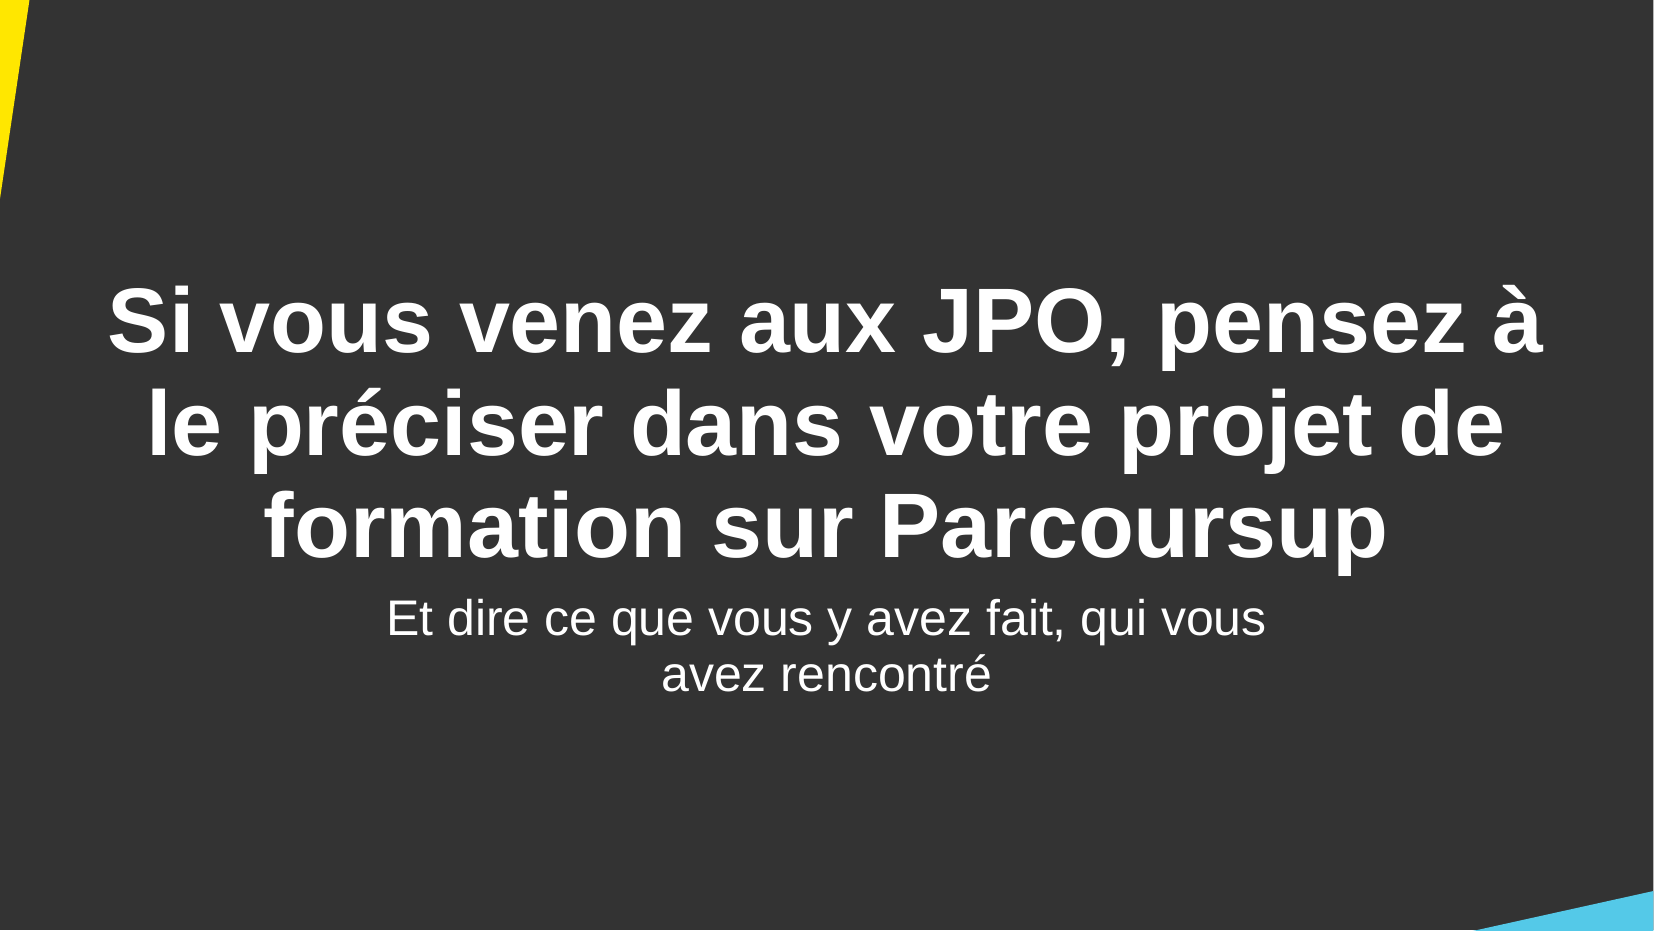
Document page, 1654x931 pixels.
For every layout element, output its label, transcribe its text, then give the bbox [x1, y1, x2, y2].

text_box Et dire ce que vous y avez fait, qui vous avez rencontré [347, 583, 1307, 710]
text_box [0, 0, 30, 199]
text_box [1472, 890, 1654, 931]
title Si vous venez aux JPO, pensez à le préciser dans votre projet de formation sur Parcoursup [82, 246, 1571, 601]
